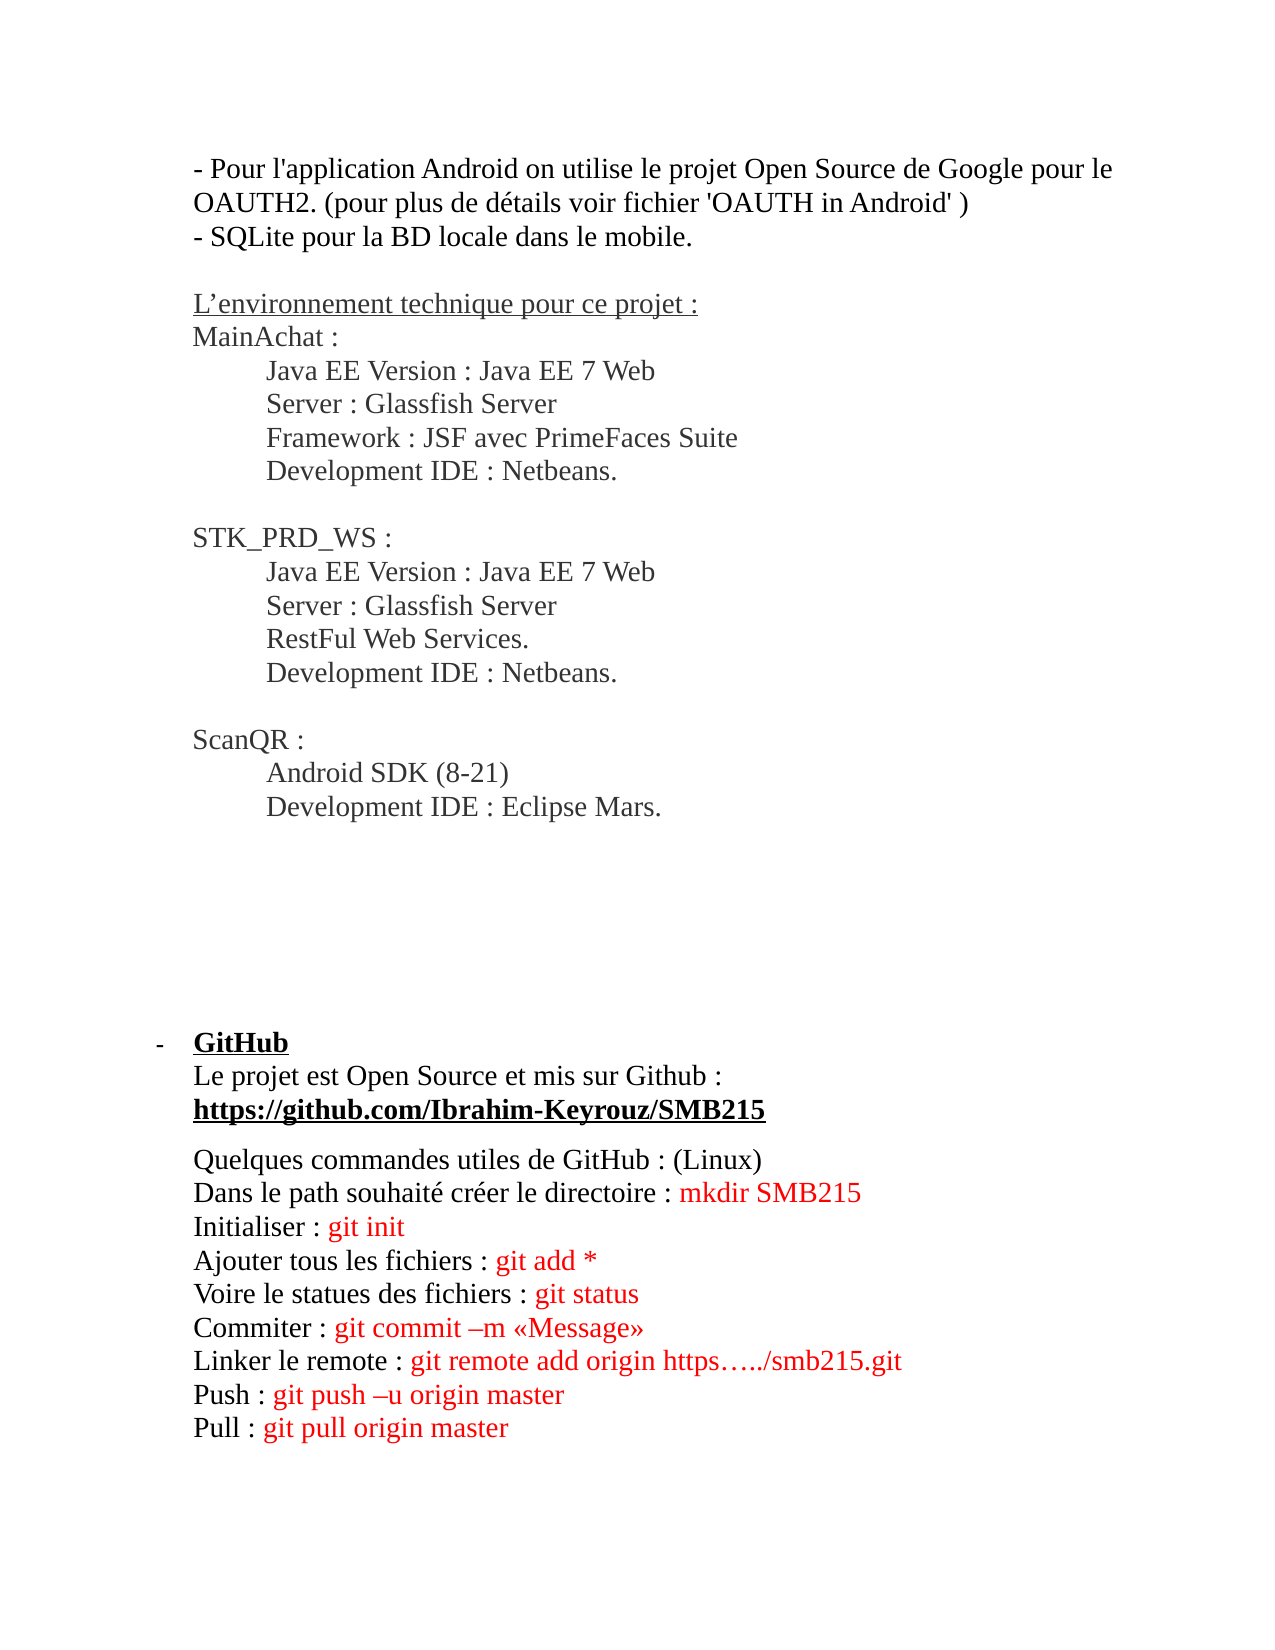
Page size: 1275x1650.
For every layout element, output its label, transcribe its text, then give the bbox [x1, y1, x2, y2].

list MainAchat : [118, 319, 1157, 353]
list Framework : JSF avec PrimeFaces Suite [118, 420, 1157, 453]
list Android SDK (8-21) [118, 755, 1157, 789]
text Quelques commandes utiles de GitHub : (Linux) Dans le path souhaité créer le directoire : mkdir SMB215 Initialiser : git init Ajouter tous les fichiers : git add * Voire le statues des fichiers : git status Commiter : git commit –m «Message» Linker le remote : git remote add origin https…../smb215.git Push : git push –u origin master Pull : git pull origin master [193, 1142, 1157, 1444]
list RestFul Web Services. [118, 621, 1157, 655]
list Development IDE : Eclipse Mars. [118, 789, 1157, 822]
list ScanQR : [118, 722, 1157, 755]
list Server : Glassfish Server [118, 386, 1157, 420]
list GitHub Le projet est Open Source et mis sur Github : https://github.com/Ibrahim-Keyrouz/SMB215 [156, 1025, 1157, 1125]
list Development IDE : Netbeans. [118, 655, 1157, 688]
list - SQLite pour la BD locale dans le mobile. [193, 219, 1157, 252]
list Java EE Version : Java EE 7 Web [118, 554, 1157, 588]
list STK_PRD_WS : [118, 521, 1157, 554]
list Server : Glassfish Server [118, 588, 1157, 621]
list - Pour l'application Android on utilise le projet Open Source de Google pour le OAUTH2. (pour plus de détails voir fichier 'OAUTH in Android' ) [193, 152, 1157, 219]
list Java EE Version : Java EE 7 Web [118, 353, 1157, 386]
list L’environnement technique pour ce projet : [193, 286, 1157, 319]
list Development IDE : Netbeans. [118, 453, 1157, 487]
